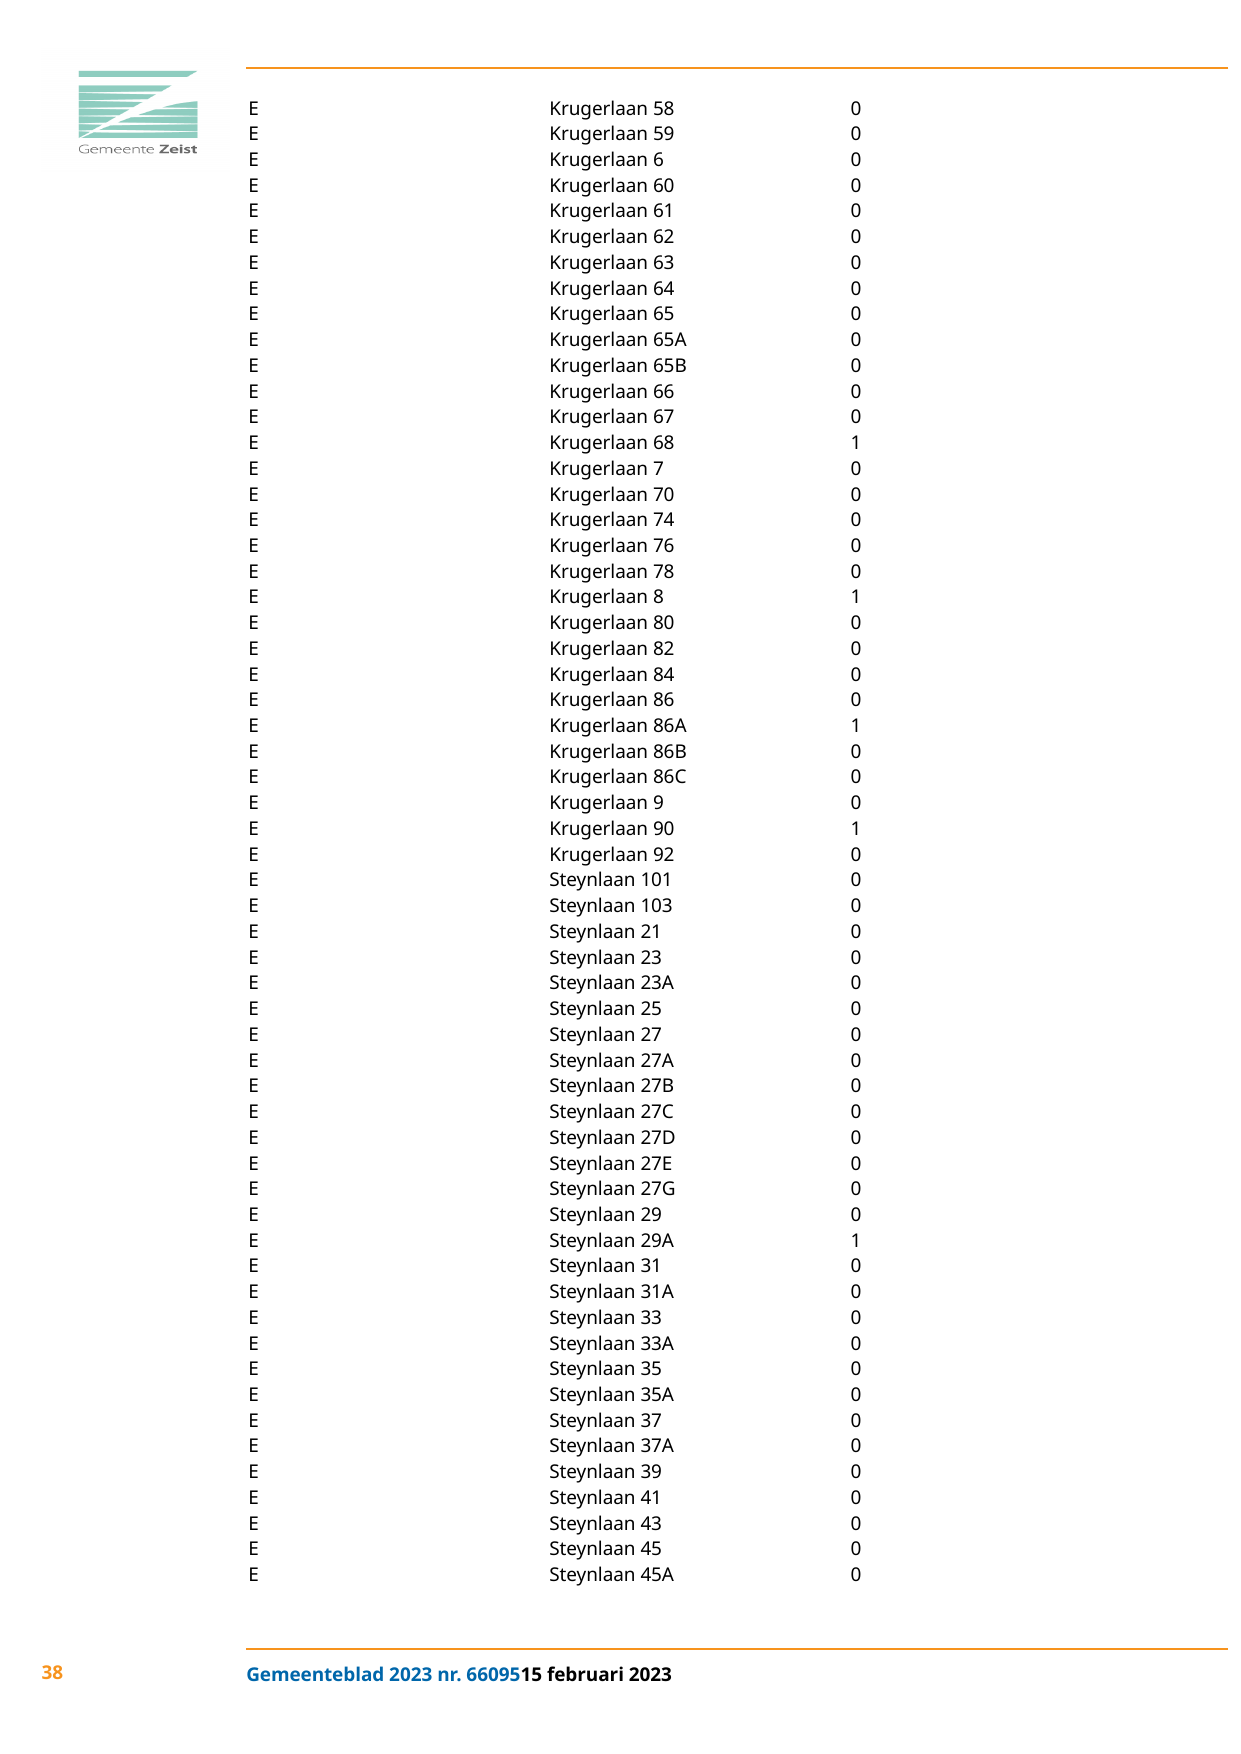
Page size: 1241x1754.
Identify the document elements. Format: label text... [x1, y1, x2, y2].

table_cell E [248, 635, 549, 661]
table_cell Krugerlaan 7 [549, 455, 850, 481]
table_cell E [248, 506, 549, 532]
picture [41, 47, 231, 172]
table_cell 1 [850, 712, 1152, 738]
table_cell E [248, 1510, 549, 1536]
table_cell E [248, 378, 549, 403]
table_cell E [248, 1459, 549, 1484]
table_cell E [248, 532, 549, 558]
table_cell Krugerlaan 65A [549, 326, 850, 352]
table_cell 0 [850, 995, 1152, 1021]
table_cell 0 [850, 918, 1152, 944]
table_cell Krugerlaan 8 [549, 584, 850, 609]
table_cell 0 [850, 893, 1152, 918]
table_cell 0 [850, 1253, 1152, 1278]
table_cell 0 [850, 404, 1152, 429]
table_cell E [248, 970, 549, 995]
table_cell E [248, 146, 549, 172]
table_cell E [248, 1561, 549, 1587]
table_cell E [248, 1047, 549, 1072]
table_cell 0 [850, 1073, 1152, 1098]
table_cell 0 [850, 1098, 1152, 1124]
table_cell Steynlaan 27D [549, 1124, 850, 1150]
table_cell Steynlaan 31 [549, 1253, 850, 1278]
table_cell 0 [850, 1175, 1152, 1201]
table_cell E [248, 249, 549, 275]
table_cell E [248, 687, 549, 712]
table_cell Krugerlaan 74 [549, 506, 850, 532]
table_cell Krugerlaan 59 [549, 121, 850, 146]
table_cell 0 [850, 301, 1152, 326]
table_cell E [248, 198, 549, 223]
table_cell E [248, 944, 549, 969]
table_cell Krugerlaan 76 [549, 532, 850, 558]
table_cell E [248, 609, 549, 635]
table_cell Steynlaan 21 [549, 918, 850, 944]
table_cell Krugerlaan 65 [549, 301, 850, 326]
table_cell 0 [850, 738, 1152, 764]
table_cell Steynlaan 31A [549, 1278, 850, 1304]
table_cell E [248, 738, 549, 764]
table_cell 0 [850, 764, 1152, 789]
table_cell E [248, 815, 549, 841]
table_cell 0 [850, 1047, 1152, 1072]
table_cell E [248, 893, 549, 918]
table_cell 0 [850, 532, 1152, 558]
table_cell E [248, 301, 549, 326]
table_cell Steynlaan 37 [549, 1407, 850, 1433]
table_cell Steynlaan 39 [549, 1459, 850, 1484]
table_cell 0 [850, 275, 1152, 301]
table_cell Steynlaan 27B [549, 1073, 850, 1098]
table_cell E [248, 1227, 549, 1253]
table_cell Krugerlaan 78 [549, 558, 850, 584]
table_cell E [248, 867, 549, 892]
table_cell 1 [850, 815, 1152, 841]
table_cell Steynlaan 35 [549, 1356, 850, 1381]
table_cell 0 [850, 146, 1152, 172]
table_cell Steynlaan 25 [549, 995, 850, 1021]
table_cell 0 [850, 1433, 1152, 1458]
table_cell Krugerlaan 6 [549, 146, 850, 172]
table_cell Krugerlaan 58 [549, 95, 850, 121]
table_cell Krugerlaan 65B [549, 352, 850, 378]
table_cell 0 [850, 481, 1152, 506]
table_cell Steynlaan 37A [549, 1433, 850, 1458]
table_cell E [248, 1381, 549, 1407]
table_cell 0 [850, 121, 1152, 146]
table_cell 0 [850, 1124, 1152, 1150]
table_cell Steynlaan 27 [549, 1021, 850, 1047]
table_cell Krugerlaan 82 [549, 635, 850, 661]
table_cell Steynlaan 43 [549, 1510, 850, 1536]
table_cell E [248, 275, 549, 301]
table_cell Krugerlaan 86B [549, 738, 850, 764]
table_cell 0 [850, 1484, 1152, 1510]
table_cell 0 [850, 172, 1152, 198]
table_cell E [248, 712, 549, 738]
table_cell Steynlaan 27A [549, 1047, 850, 1072]
table_cell E [248, 352, 549, 378]
table_cell Steynlaan 33A [549, 1330, 850, 1356]
table_cell E [248, 558, 549, 584]
table_cell E [248, 404, 549, 429]
table_cell 0 [850, 661, 1152, 687]
table_cell 0 [850, 1021, 1152, 1047]
table_cell E [248, 1021, 549, 1047]
table_cell 0 [850, 1150, 1152, 1175]
table_cell 0 [850, 224, 1152, 249]
table_cell Krugerlaan 66 [549, 378, 850, 403]
table_cell E [248, 1407, 549, 1433]
table_cell 0 [850, 95, 1152, 121]
table_cell 0 [850, 841, 1152, 867]
table_cell 0 [850, 635, 1152, 661]
table_cell E [248, 918, 549, 944]
table_cell 0 [850, 1510, 1152, 1536]
table_cell E [248, 121, 549, 146]
table_cell Krugerlaan 86 [549, 687, 850, 712]
table_cell 0 [850, 352, 1152, 378]
table_cell 0 [850, 1304, 1152, 1330]
table_cell E [248, 455, 549, 481]
table_cell 0 [850, 944, 1152, 969]
table_cell E [248, 429, 549, 455]
table_cell 0 [850, 970, 1152, 995]
table_cell E [248, 764, 549, 789]
table_cell E [248, 481, 549, 506]
table_cell Krugerlaan 86A [549, 712, 850, 738]
table_cell E [248, 95, 549, 121]
table_cell 1 [850, 1227, 1152, 1253]
table_cell E [248, 1073, 549, 1098]
table_cell Krugerlaan 60 [549, 172, 850, 198]
table_cell 0 [850, 867, 1152, 892]
table_cell 0 [850, 249, 1152, 275]
table_cell E [248, 1201, 549, 1227]
table_cell E [248, 584, 549, 609]
table_cell Krugerlaan 64 [549, 275, 850, 301]
table_cell Steynlaan 29 [549, 1201, 850, 1227]
table_cell E [248, 1253, 549, 1278]
table_cell Krugerlaan 92 [549, 841, 850, 867]
table_cell E [248, 1433, 549, 1458]
table_cell Steynlaan 103 [549, 893, 850, 918]
table_cell Krugerlaan 90 [549, 815, 850, 841]
table_cell E [248, 1175, 549, 1201]
table_cell 0 [850, 1407, 1152, 1433]
table_cell 0 [850, 1356, 1152, 1381]
table_cell Steynlaan 27C [549, 1098, 850, 1124]
table_cell Krugerlaan 67 [549, 404, 850, 429]
table_cell E [248, 1330, 549, 1356]
table_cell E [248, 1304, 549, 1330]
table_cell 0 [850, 198, 1152, 223]
table_cell Steynlaan 45 [549, 1536, 850, 1561]
table_cell E [248, 1098, 549, 1124]
table_cell E [248, 661, 549, 687]
table_cell Steynlaan 41 [549, 1484, 850, 1510]
table_cell Steynlaan 29A [549, 1227, 850, 1253]
table_cell E [248, 995, 549, 1021]
table_cell Krugerlaan 68 [549, 429, 850, 455]
table_cell 0 [850, 378, 1152, 403]
table_cell Steynlaan 27G [549, 1175, 850, 1201]
table_cell Steynlaan 35A [549, 1381, 850, 1407]
table_cell Krugerlaan 61 [549, 198, 850, 223]
table_cell E [248, 790, 549, 815]
table_cell 0 [850, 1278, 1152, 1304]
table_cell Steynlaan 27E [549, 1150, 850, 1175]
table_cell E [248, 1124, 549, 1150]
table_cell E [248, 1484, 549, 1510]
table_cell 1 [850, 429, 1152, 455]
table_cell E [248, 1150, 549, 1175]
table_cell 0 [850, 1330, 1152, 1356]
table_cell E [248, 1536, 549, 1561]
table_cell Krugerlaan 86C [549, 764, 850, 789]
table_cell 1 [850, 584, 1152, 609]
table_cell Steynlaan 101 [549, 867, 850, 892]
table_cell Steynlaan 23 [549, 944, 850, 969]
table_cell E [248, 1356, 549, 1381]
table_cell E [248, 841, 549, 867]
table_cell 0 [850, 1459, 1152, 1484]
table_cell Steynlaan 33 [549, 1304, 850, 1330]
table_cell Krugerlaan 80 [549, 609, 850, 635]
table_cell Krugerlaan 63 [549, 249, 850, 275]
table_cell Krugerlaan 9 [549, 790, 850, 815]
table_cell E [248, 1278, 549, 1304]
table_cell Krugerlaan 62 [549, 224, 850, 249]
table_cell 0 [850, 1201, 1152, 1227]
table_cell 0 [850, 558, 1152, 584]
table_cell E [248, 326, 549, 352]
table_cell 0 [850, 609, 1152, 635]
table_cell 0 [850, 687, 1152, 712]
table_cell 0 [850, 455, 1152, 481]
table_cell 0 [850, 326, 1152, 352]
table_cell E [248, 224, 549, 249]
table_cell 0 [850, 1381, 1152, 1407]
table_cell Steynlaan 45A [549, 1561, 850, 1587]
table_cell 0 [850, 506, 1152, 532]
table_cell E [248, 172, 549, 198]
table_cell 0 [850, 1561, 1152, 1587]
table_cell Steynlaan 23A [549, 970, 850, 995]
table_cell 0 [850, 1536, 1152, 1561]
table_cell 0 [850, 790, 1152, 815]
table_cell Krugerlaan 84 [549, 661, 850, 687]
table_cell Krugerlaan 70 [549, 481, 850, 506]
